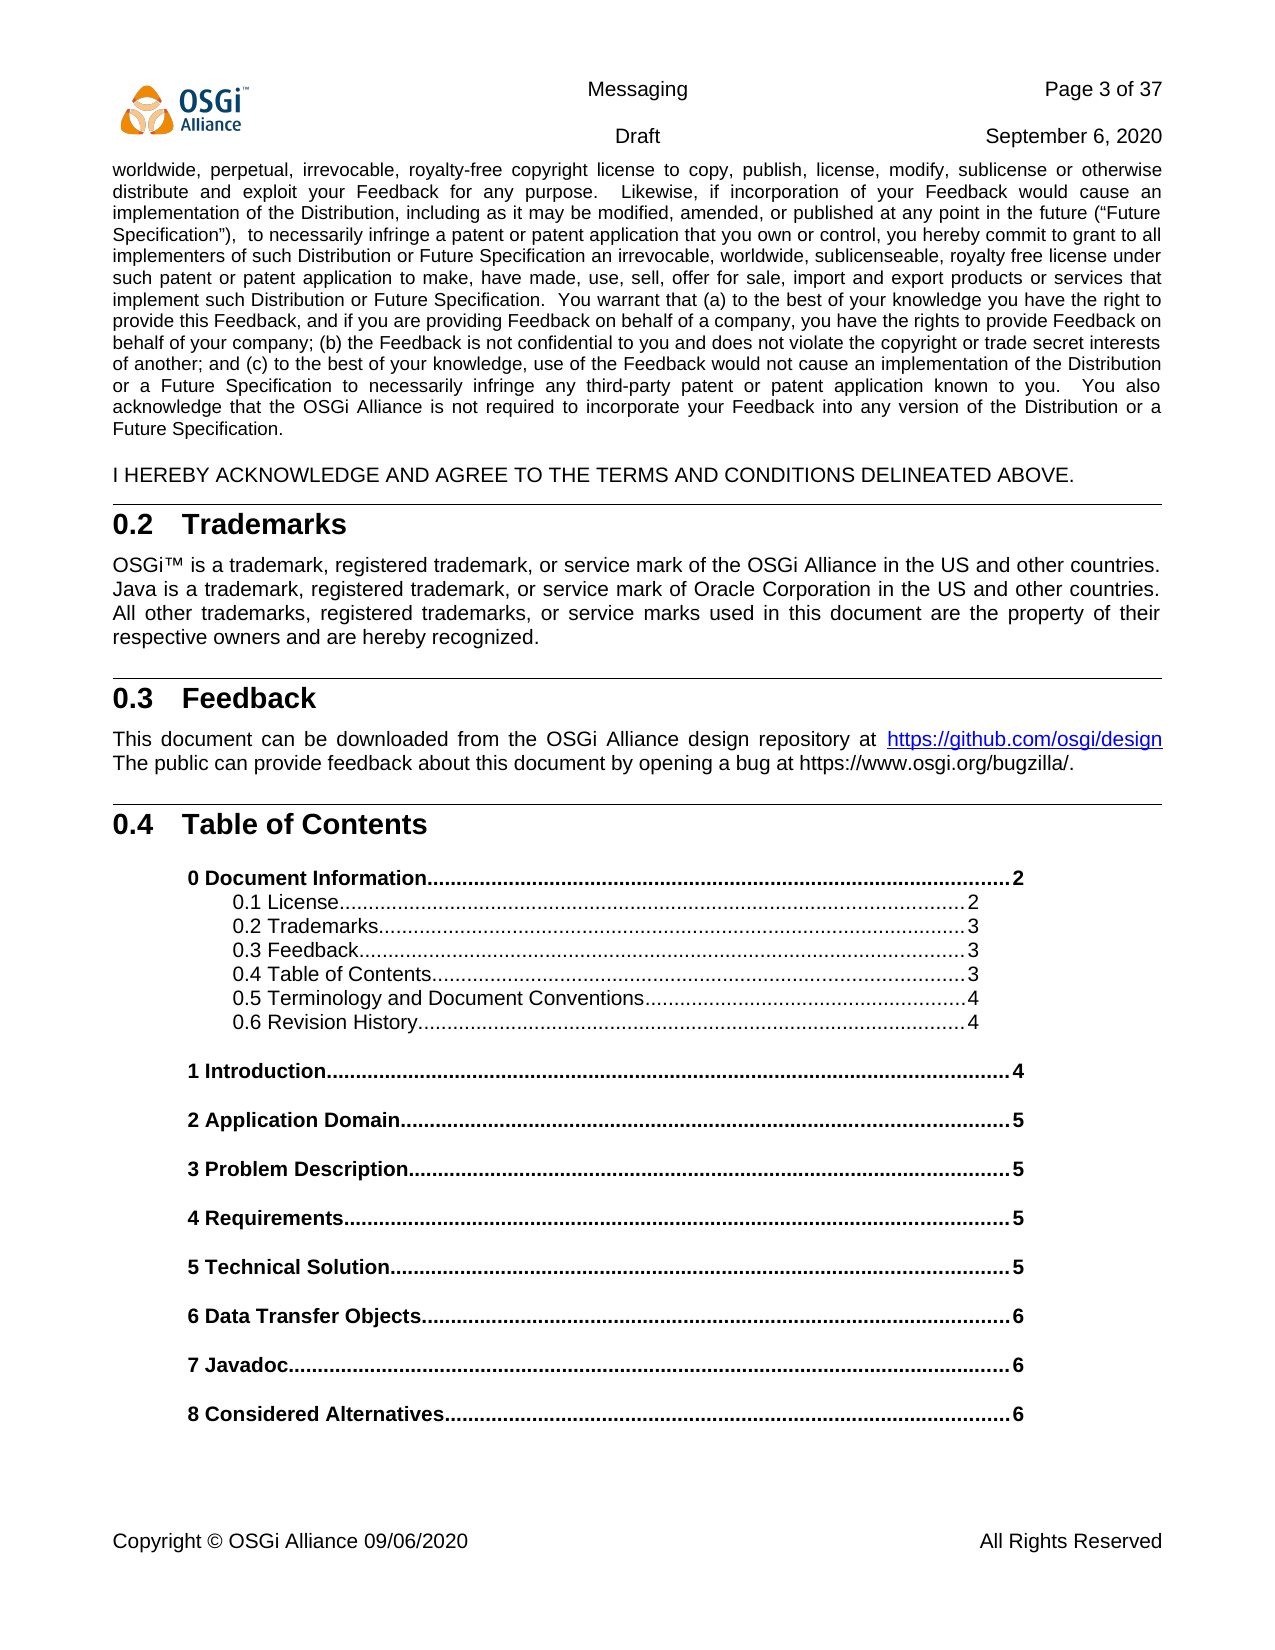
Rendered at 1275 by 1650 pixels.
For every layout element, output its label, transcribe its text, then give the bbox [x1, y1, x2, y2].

text 0.1 License 2 [232, 890, 1162, 914]
subtitle Table of Contents [112, 805, 1162, 841]
text 5 Technical Solution 5 [187, 1254, 1162, 1278]
text 3 Problem Description 5 [187, 1157, 1162, 1181]
picture [113, 78, 257, 142]
text 4 Requirements 5 [187, 1206, 1162, 1229]
text worldwide, perpetual, irrevocable, royalty-free copyright license to copy, publish, license, modify, sublicense or otherwise distribute and exploit your Feedback for any purpose. Likewise, if incorporation of your Feedback would cause an implementation of the Distribution, including as it may be modified, amended, or published at any point in the future (“Future Specification”), to necessarily infringe a patent or patent application that you own or control, you hereby commit to grant to all implementers of such Distribution or Future Specification an irrevocable, worldwide, sublicenseable, royalty free license under such patent or patent application to make, have made, use, sell, offer for sale, import and export products or services that implement such Distribution or Future Specification. You warrant that (a) to the best of your knowledge you have the right to provide this Feedback, and if you are providing Feedback on behalf of a company, you have the rights to provide Feedback on behalf of your company; (b) the Feedback is not confidential to you and does not violate the copyright or trade secret interests of another; and (c) to the best of your knowledge, use of the Feedback would not cause an implementation of the Distribution or a Future Specification to necessarily infringe any third-party patent or patent application known to you. You also acknowledge that the OSGi Alliance is not required to incorporate your Feedback into any version of the Distribution or a Future Specification. [112, 159, 1162, 439]
text 1 Introduction 4 [187, 1059, 1162, 1083]
text 0.5 Terminology and Document Conventions 4 [232, 986, 1162, 1010]
text I HEREBY ACKNOWLEDGE AND AGREE TO THE TERMS AND CONDITIONS DELINEATED ABOVE. [112, 463, 1162, 487]
text OSGi™ is a trademark, registered trademark, or service mark of the OSGi Alliance in the US and other countries. Java is a trademark, registered trademark, or service mark of Oracle Corporation in the US and other countries. All other trademarks, registered trademarks, or service marks used in this document are the property of their respective owners and are hereby recognized. [112, 553, 1162, 649]
text 8 Considered Alternatives 6 [187, 1401, 1162, 1425]
text 0.6 Revision History 4 [232, 1010, 1162, 1034]
text 7 Javadoc 6 [187, 1352, 1162, 1376]
subtitle Trademarks [112, 505, 1162, 541]
text 6 Data Transfer Objects 6 [187, 1303, 1162, 1327]
subtitle Feedback [112, 679, 1162, 715]
text 0.4 Table of Contents 3 [232, 962, 1162, 986]
text 0.2 Trademarks 3 [232, 914, 1162, 938]
text 0.3 Feedback 3 [232, 938, 1162, 962]
text 0 Document Information 2 [187, 866, 1162, 890]
text This document can be downloaded from the OSGi Alliance design repository at https://github.com/osgi/design The public can provide feedback about this document by opening a bug at https://www.osgi.org/bugzilla/. [112, 727, 1162, 775]
text 2 Application Domain 5 [187, 1108, 1162, 1132]
